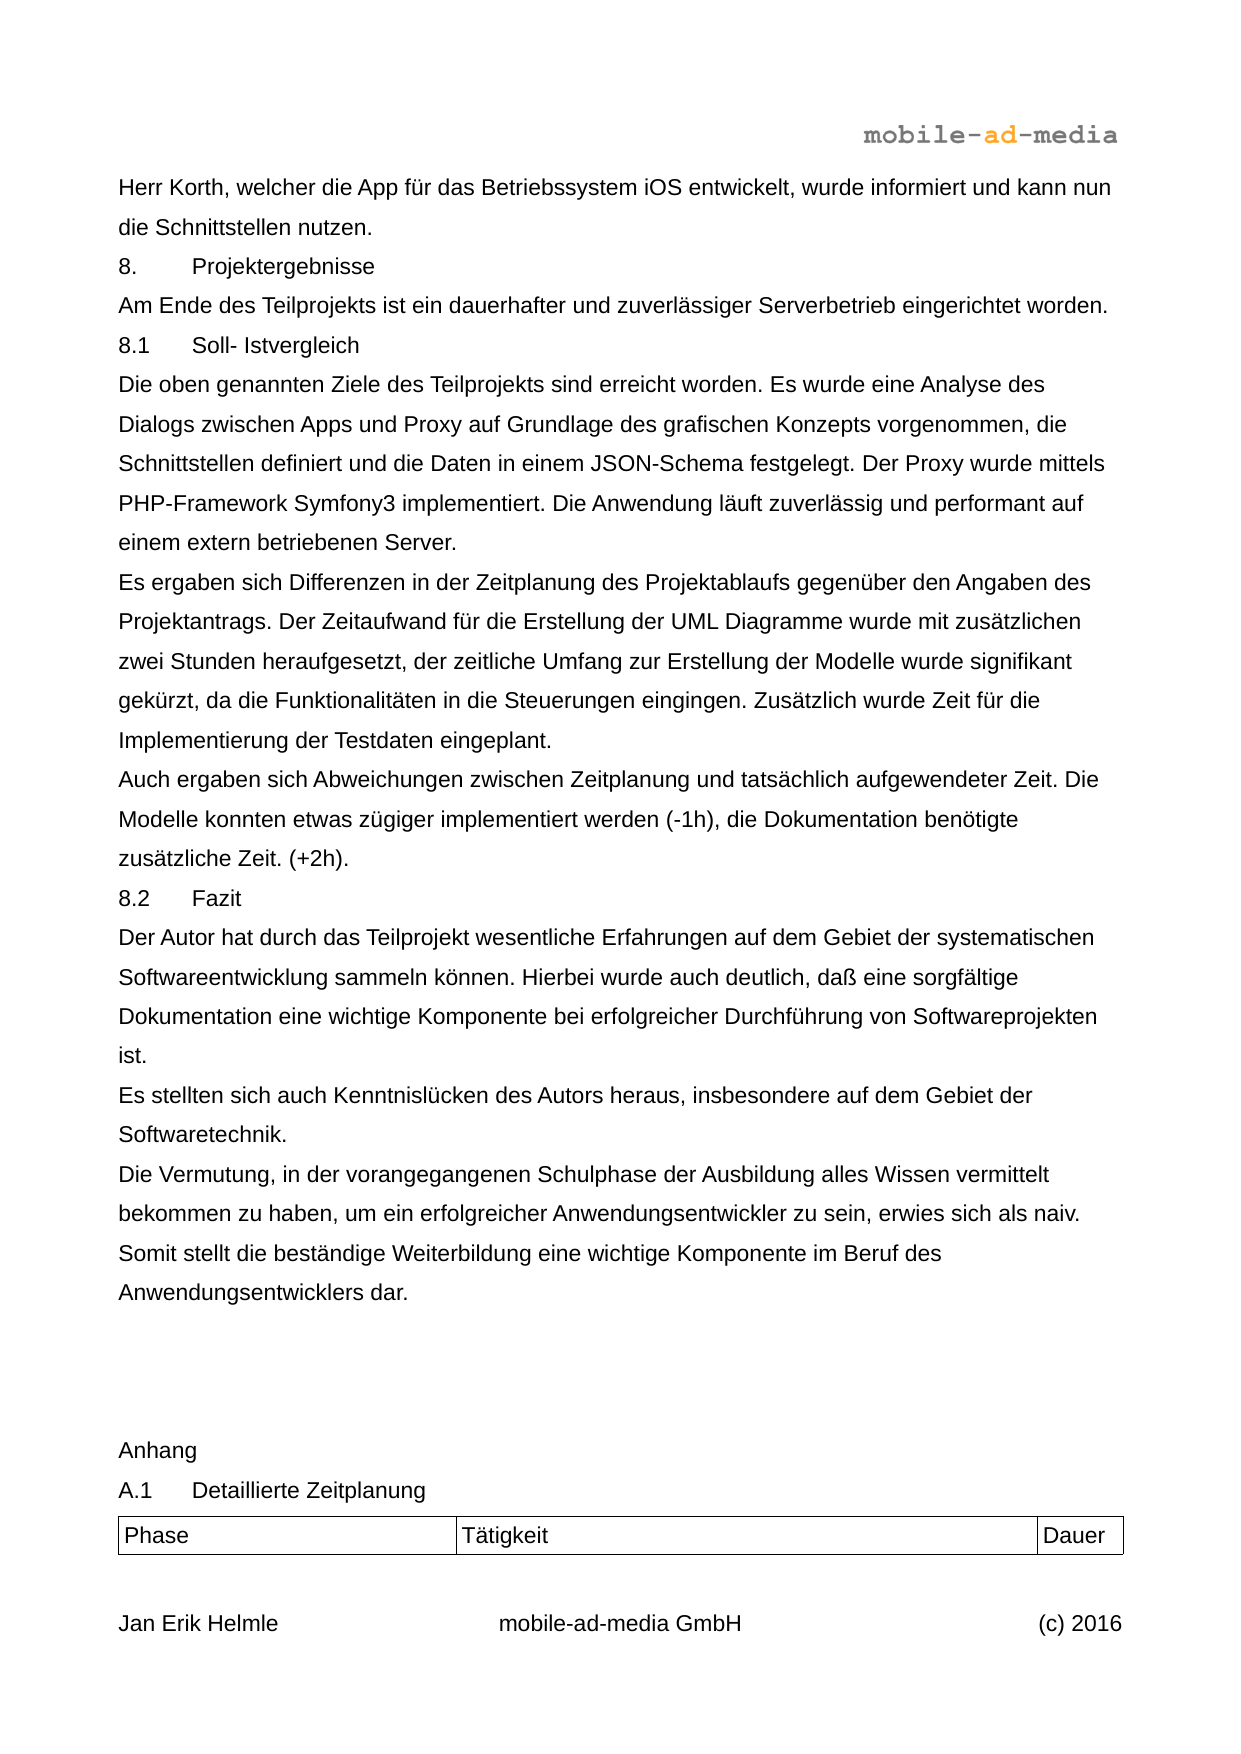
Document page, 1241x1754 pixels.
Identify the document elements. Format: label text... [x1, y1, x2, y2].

text Die oben genannten Ziele des Teilprojekts sind erreicht worden. Es wurde eine Analyse des Dialogs zwischen Apps und Proxy auf Grundlage des grafischen Konzepts vorgenommen, die Schnittstellen definiert und die Daten in einem JSON-Schema festgelegt. Der Proxy wurde mittels PHP-Framework Symfony3 implementiert. Die Anwendung läuft zuverlässig und performant auf einem extern betriebenen Server. [118, 371, 1122, 556]
text Es ergaben sich Differenzen in der Zeitplanung des Projektablaufs gegenüber den Angaben des Projektantrags. Der Zeitaufwand für die Erstellung der UML Diagramme wurde mit zusätzlichen zwei Stunden heraufgesetzt, der zeitliche Umfang zur Erstellung der Modelle wurde signifikant gekürzt, da die Funktionalitäten in die Steuerungen eingingen. Zusätzlich wurde Zeit für die Implementierung der Testdaten eingeplant. [118, 569, 1122, 753]
picture [863, 118, 1118, 150]
text Am Ende des Teilprojekts ist ein dauerhafter und zuverlässiger Serverbetrieb eingerichtet worden. [118, 292, 1122, 319]
text Der Autor hat durch das Teilprojekt wesentliche Erfahrungen auf dem Gebiet der systematischen Softwareentwicklung sammeln können. Hierbei wurde auch deutlich, daß eine sorgfältige Dokumentation eine wichtige Komponente bei erfolgreicher Durchführung von Softwareprojekten ist. [118, 924, 1122, 1069]
text Es stellten sich auch Kenntnislücken des Autors heraus, insbesondere auf dem Gebiet der Softwaretechnik. [118, 1082, 1122, 1148]
text 8. Projektergebnisse [118, 253, 1122, 279]
text Anhang [118, 1437, 1122, 1464]
table_header Phase [119, 1517, 456, 1554]
table_header Tätigkeit [457, 1517, 1037, 1554]
text 8.2 Fazit [118, 884, 1122, 911]
text Die Vermutung, in der vorangegangenen Schulphase der Ausbildung alles Wissen vermittelt bekommen zu haben, um ein erfolgreicher Anwendungsentwickler zu sein, erwies sich als naiv. Somit stellt die beständige Weiterbildung eine wichtige Komponente im Beruf des Anwendungsentwicklers dar. [118, 1161, 1122, 1306]
text A.1 Detaillierte Zeitplanung [118, 1477, 1122, 1503]
text Herr Korth, welcher die App für das Betriebssystem iOS entwickelt, wurde informiert und kann nun die Schnittstellen nutzen. [118, 174, 1122, 240]
text Auch ergaben sich Abweichungen zwischen Zeitplanung und tatsächlich aufgewendeter Zeit. Die Modelle konnten etwas zügiger implementiert werden (-1h), die Dokumentation benötigte zusätzliche Zeit. (+2h). [118, 766, 1122, 871]
text 8.1 Soll- Istvergleich [118, 332, 1122, 358]
table_header Dauer [1038, 1517, 1123, 1554]
